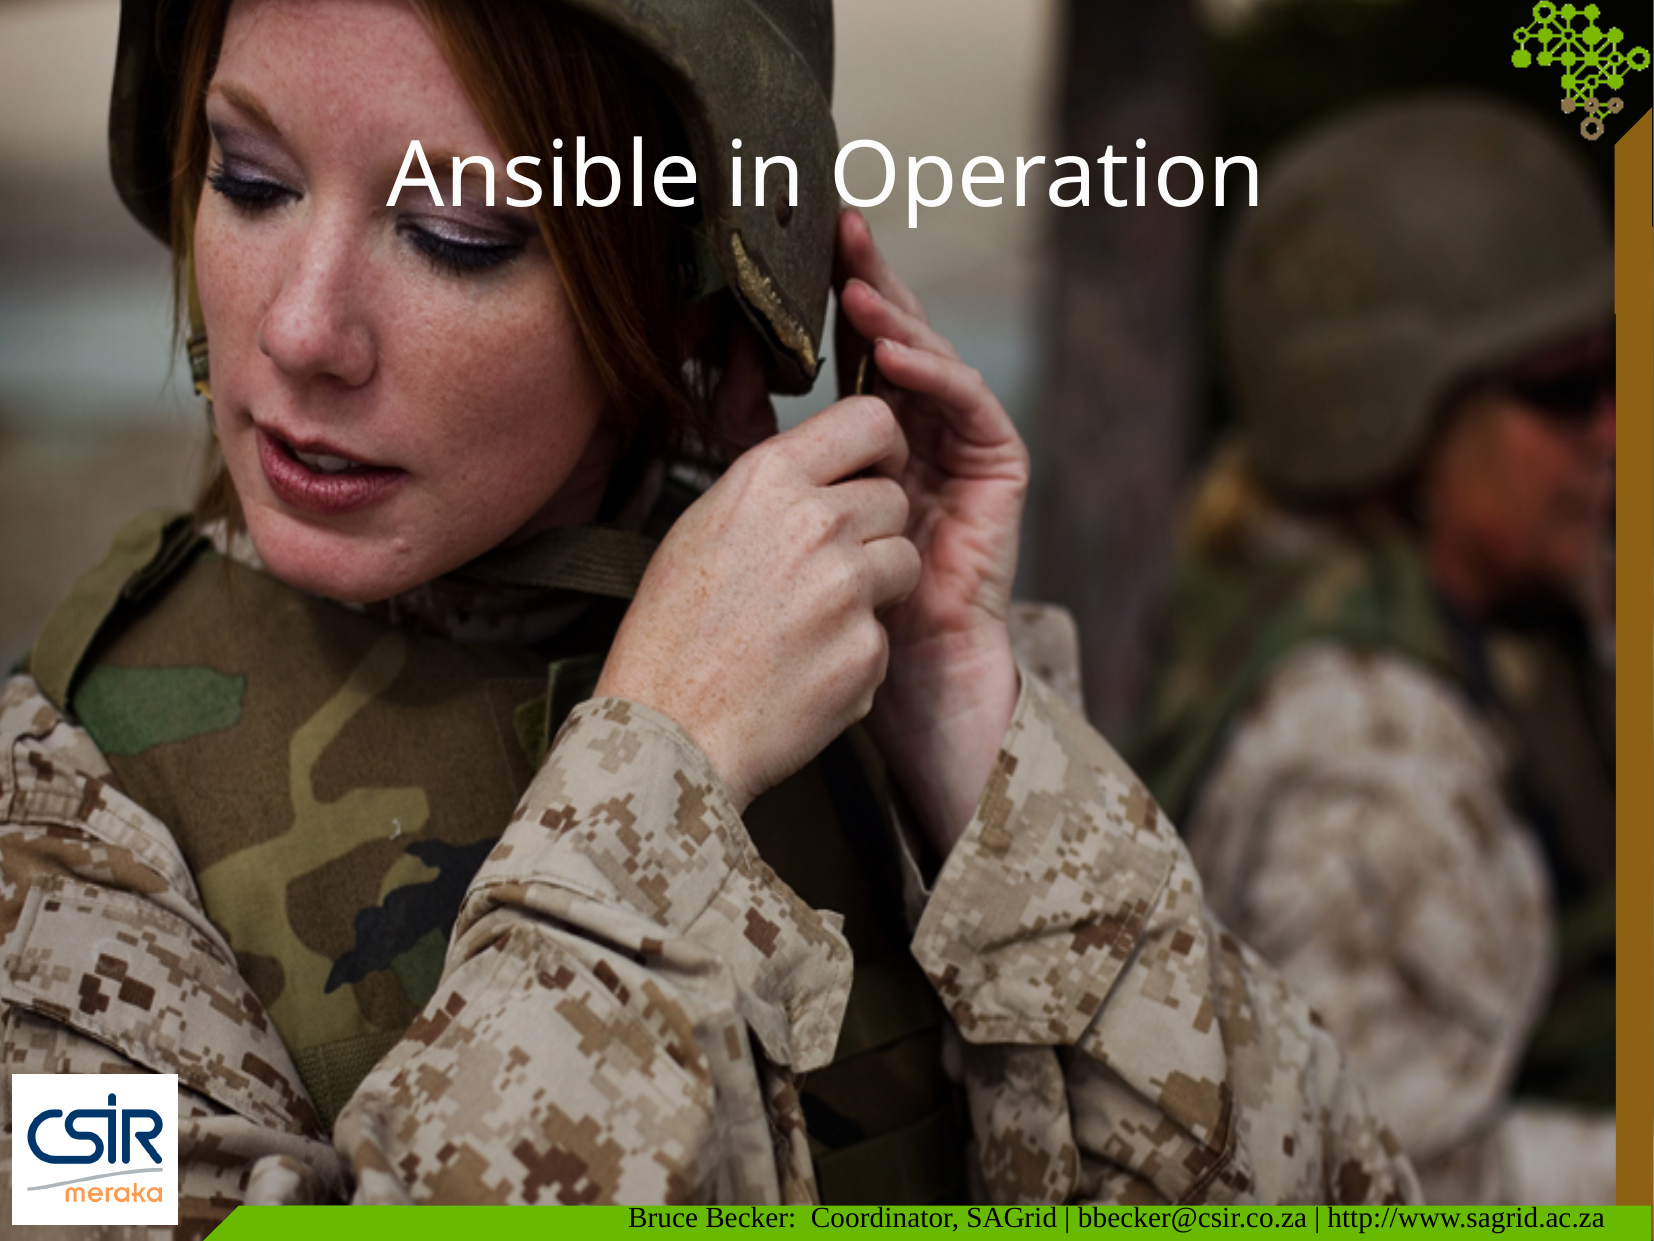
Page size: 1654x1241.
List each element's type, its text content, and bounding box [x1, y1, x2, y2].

picture [0, 0, 1654, 1241]
title Ansible in Operation [82, 67, 1571, 275]
